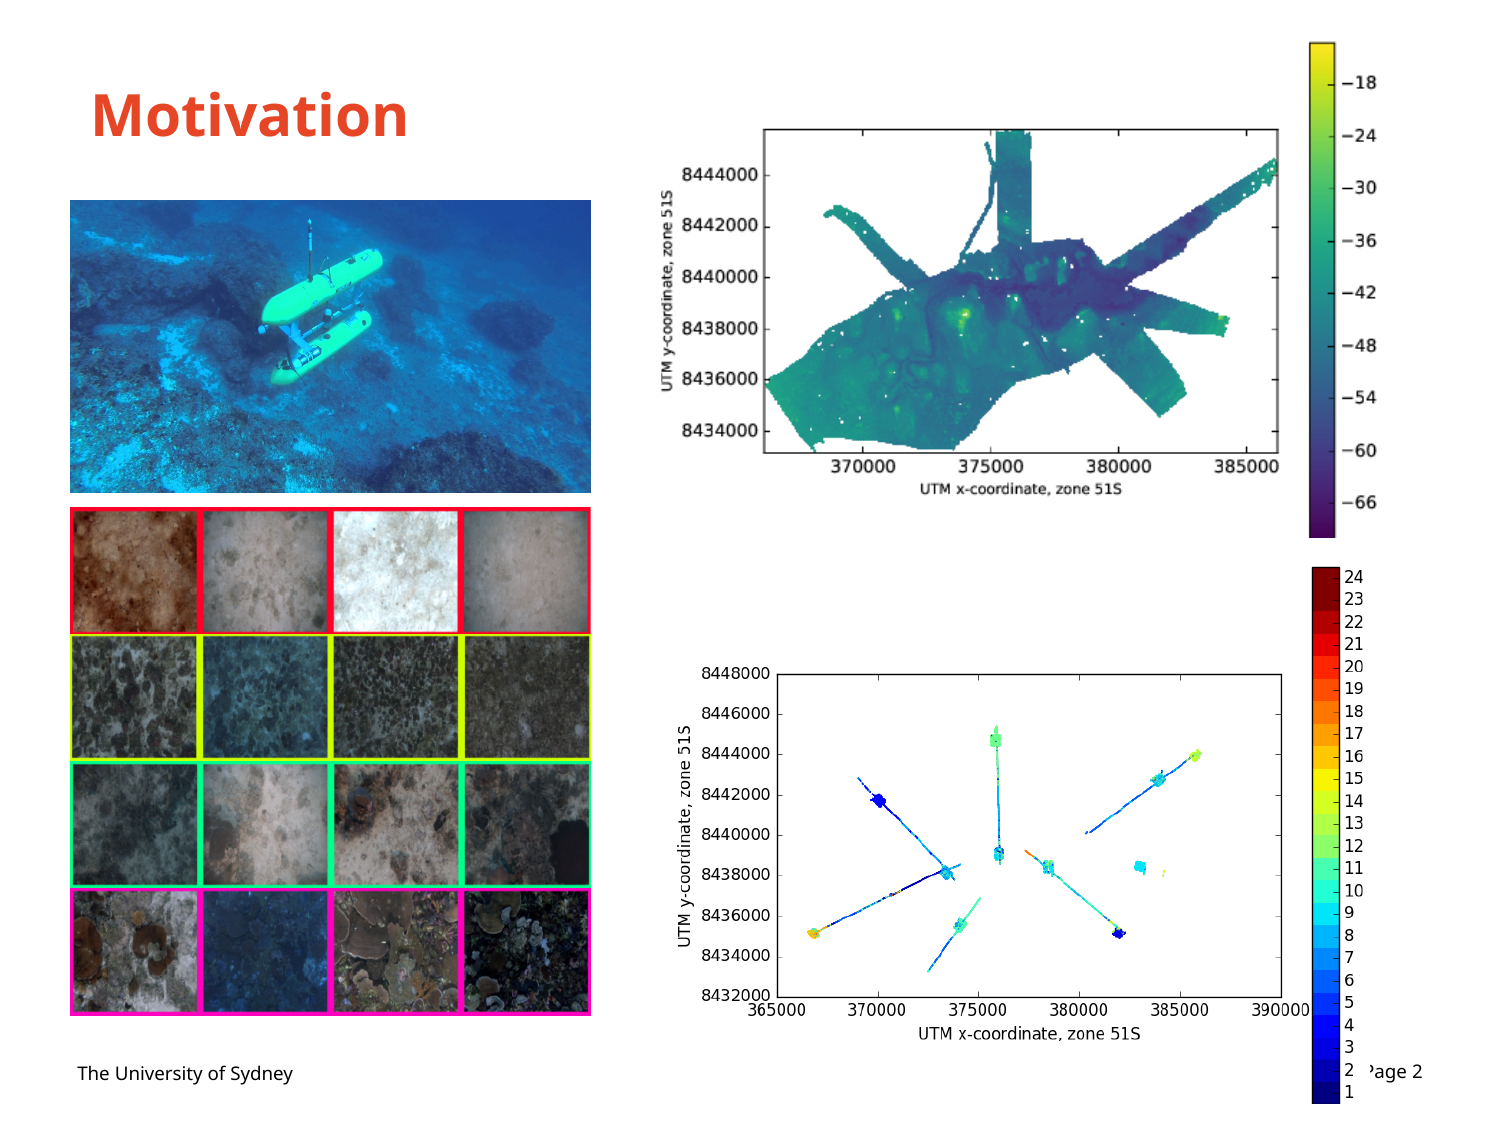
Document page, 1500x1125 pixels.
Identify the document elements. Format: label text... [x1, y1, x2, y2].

picture [70, 507, 591, 1016]
title Motivation [75, 19, 1425, 207]
picture [673, 564, 1371, 1104]
picture [70, 200, 591, 494]
picture [70, 445, 75, 457]
picture [661, 41, 1378, 538]
